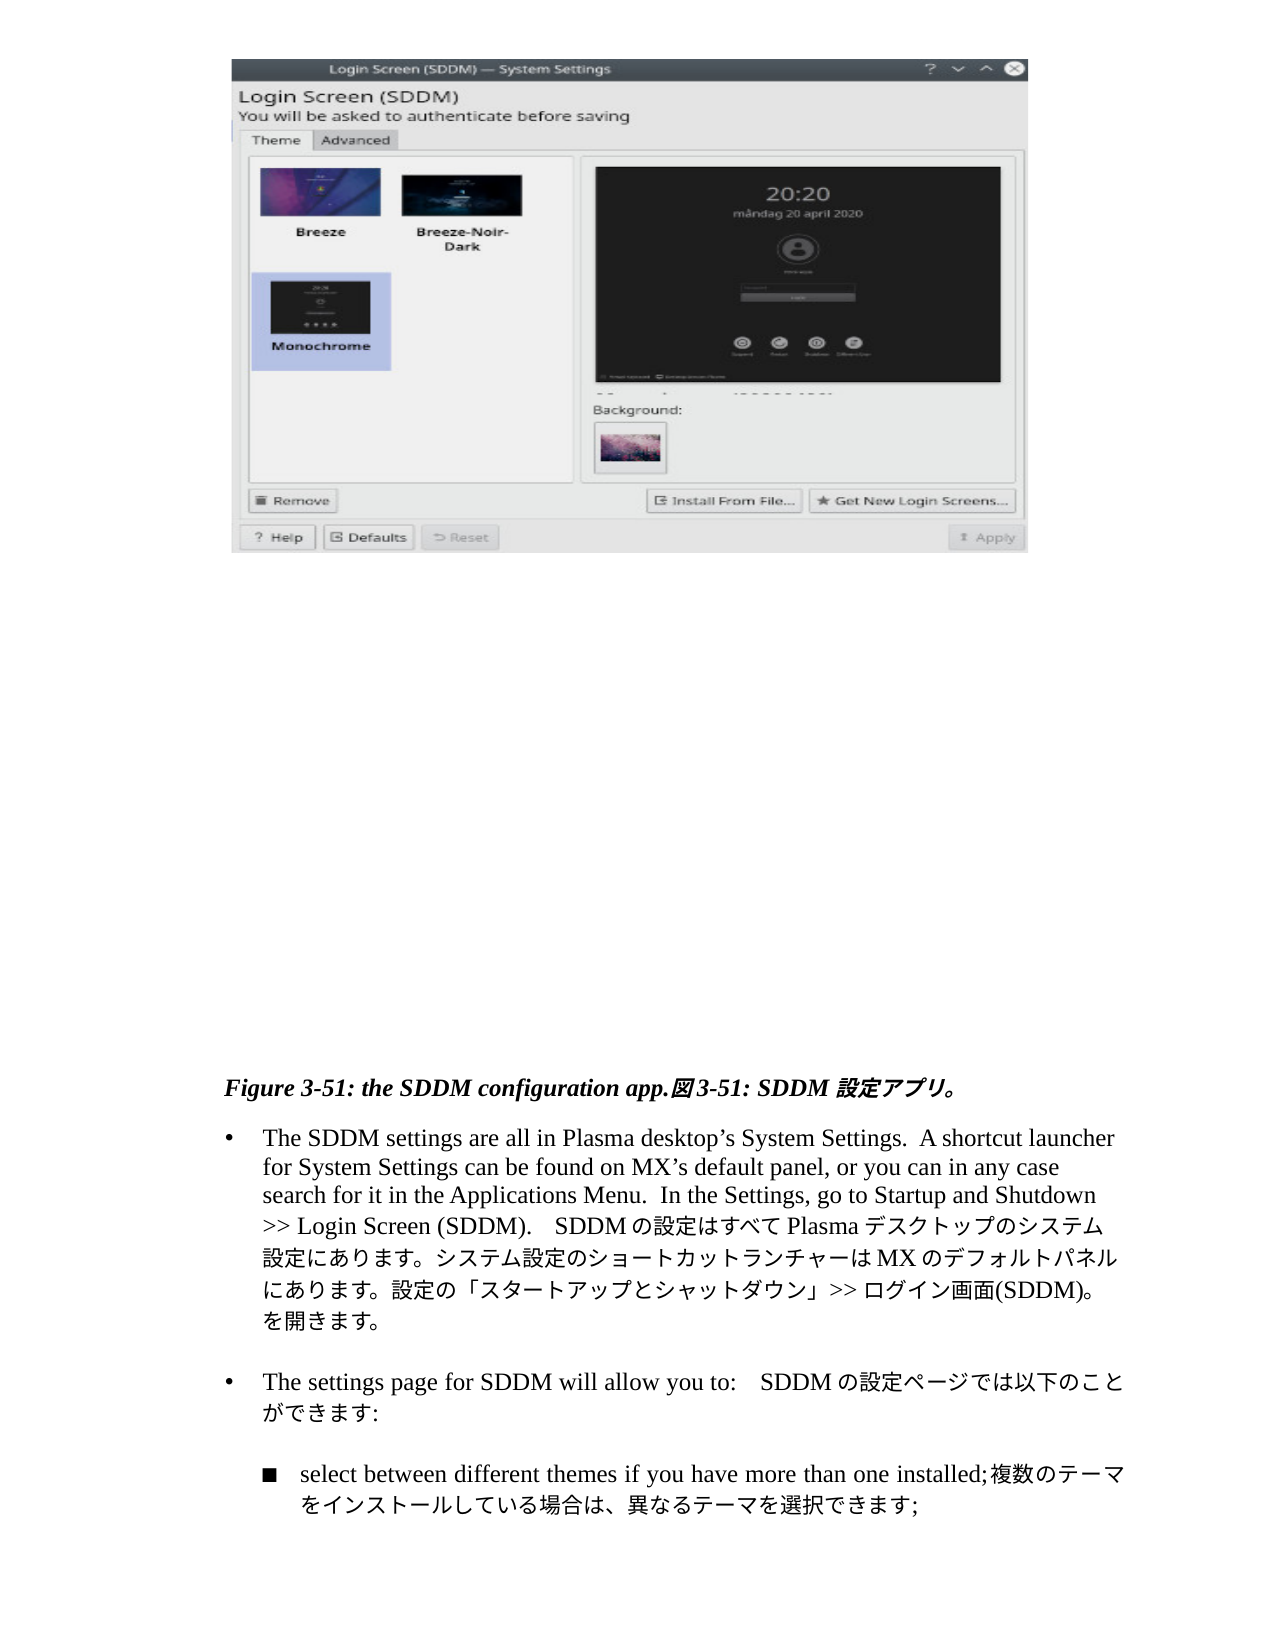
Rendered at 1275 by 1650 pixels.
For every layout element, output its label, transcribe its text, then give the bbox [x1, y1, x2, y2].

list select between different themes if you have more than one installed;複数のテーマをインストールしている場合は、異なるテーマを選択できます; [262, 1457, 1125, 1520]
list The settings page for SDDM will allow you to: SDDMの設定ページでは以下のことができます: [225, 1365, 1125, 1428]
list The SDDM settings are all in Plasma desktop’s System Settings. A shortcut launcher for System Settings can be found on MX’s default panel, or you can in any case search for it in the Applications Menu. In the Settings, go to Startup and Shutdown >> Login Screen (SDDM). SDDMの設定はすべてPlasmaデスクトップのシステム設定にあります。システム設定のショートカットランチャーはMXのデフォルトパネルにあります。設定の「スタートアップとシャットダウン」>> ログイン画面(SDDM)。を開きます。 [225, 1123, 1125, 1336]
picture [231, 59, 1029, 553]
text Figure 3-51: the SDDM configuration app.図 3-51: SDDM 設定アプリ。 [150, 1071, 1125, 1103]
